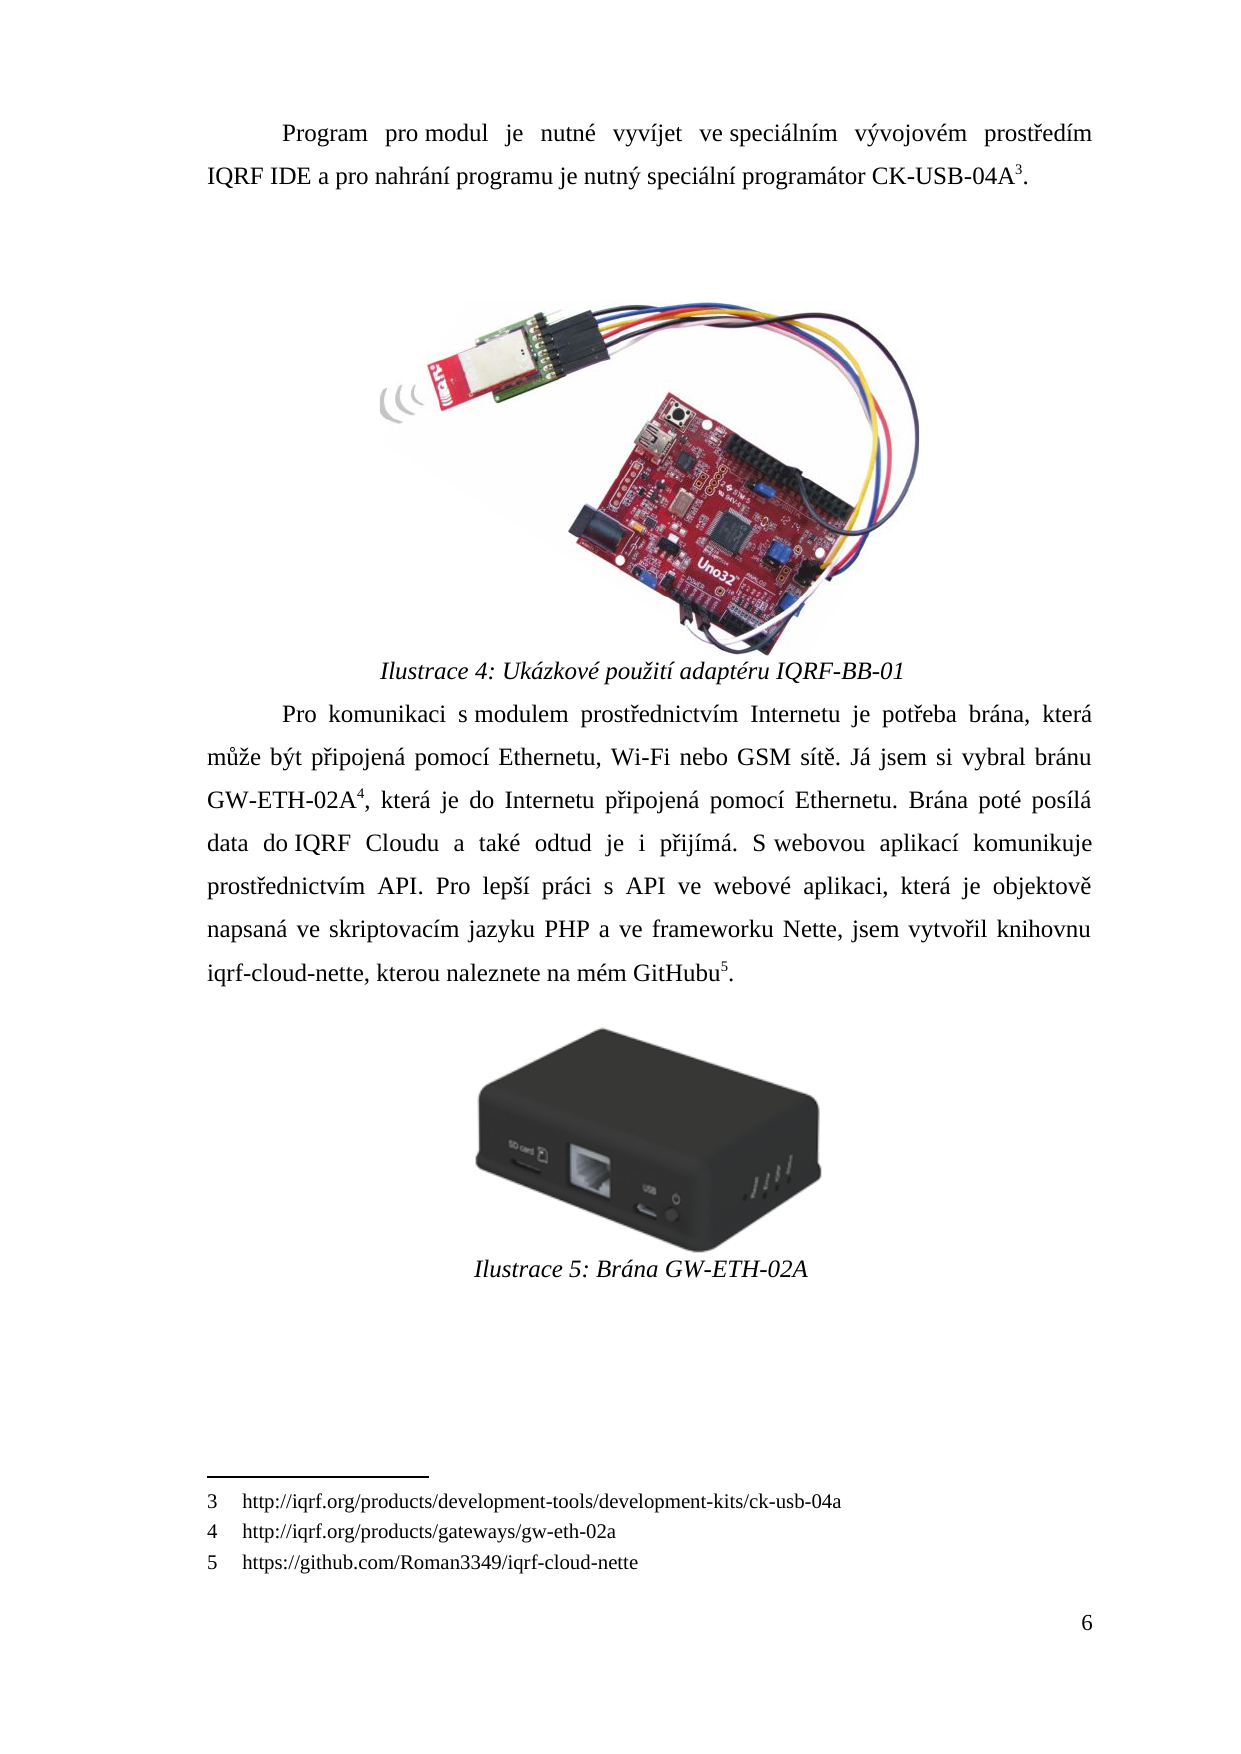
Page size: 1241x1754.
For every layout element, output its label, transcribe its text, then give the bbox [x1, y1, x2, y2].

text https://github.com/Roman3349/iqrf-cloud-nette [207, 1550, 1092, 1574]
text http://iqrf.org/products/gateways/gw-eth-02a [207, 1519, 1092, 1543]
text http://iqrf.org/products/development-tools/development-kits/ck-usb-04a [207, 1489, 1092, 1513]
text Ilustrace 4: Ukázkové použití adaptéru IQRF-BB-01 [380, 656, 919, 684]
picture [473, 1025, 826, 1254]
picture [379, 301, 920, 656]
text Pro komunikaci s modulem prostřednictvím Internetu je potřeba brána, která může být připojená pomocí Ethernetu, Wi-Fi nebo GSM sítě. Já jsem si vybral bránu GW‑ETH‑02A, která je do Internetu připojená pomocí Ethernetu. Brána poté posílá data do IQRF Cloudu a také odtud je i přijímá. S webovou aplikací komunikuje prostřednictvím API. Pro lepší práci s API ve webové aplikaci, která je objektově napsaná ve skriptovacím jazyku PHP a ve frameworku Nette, jsem vytvořil knihovnu iqrf-cloud-nette, kterou naleznete na mém GitHubu. [207, 272, 1092, 986]
text Ilustrace 5: Brána GW-ETH-02A [474, 1254, 825, 1283]
text Program pro modul je nutné vyvíjet ve speciálním vývojovém prostředím IQRF IDE a pro nahrání programu je nutný speciální programátor CK‑USB‑04A. [207, 118, 1092, 190]
